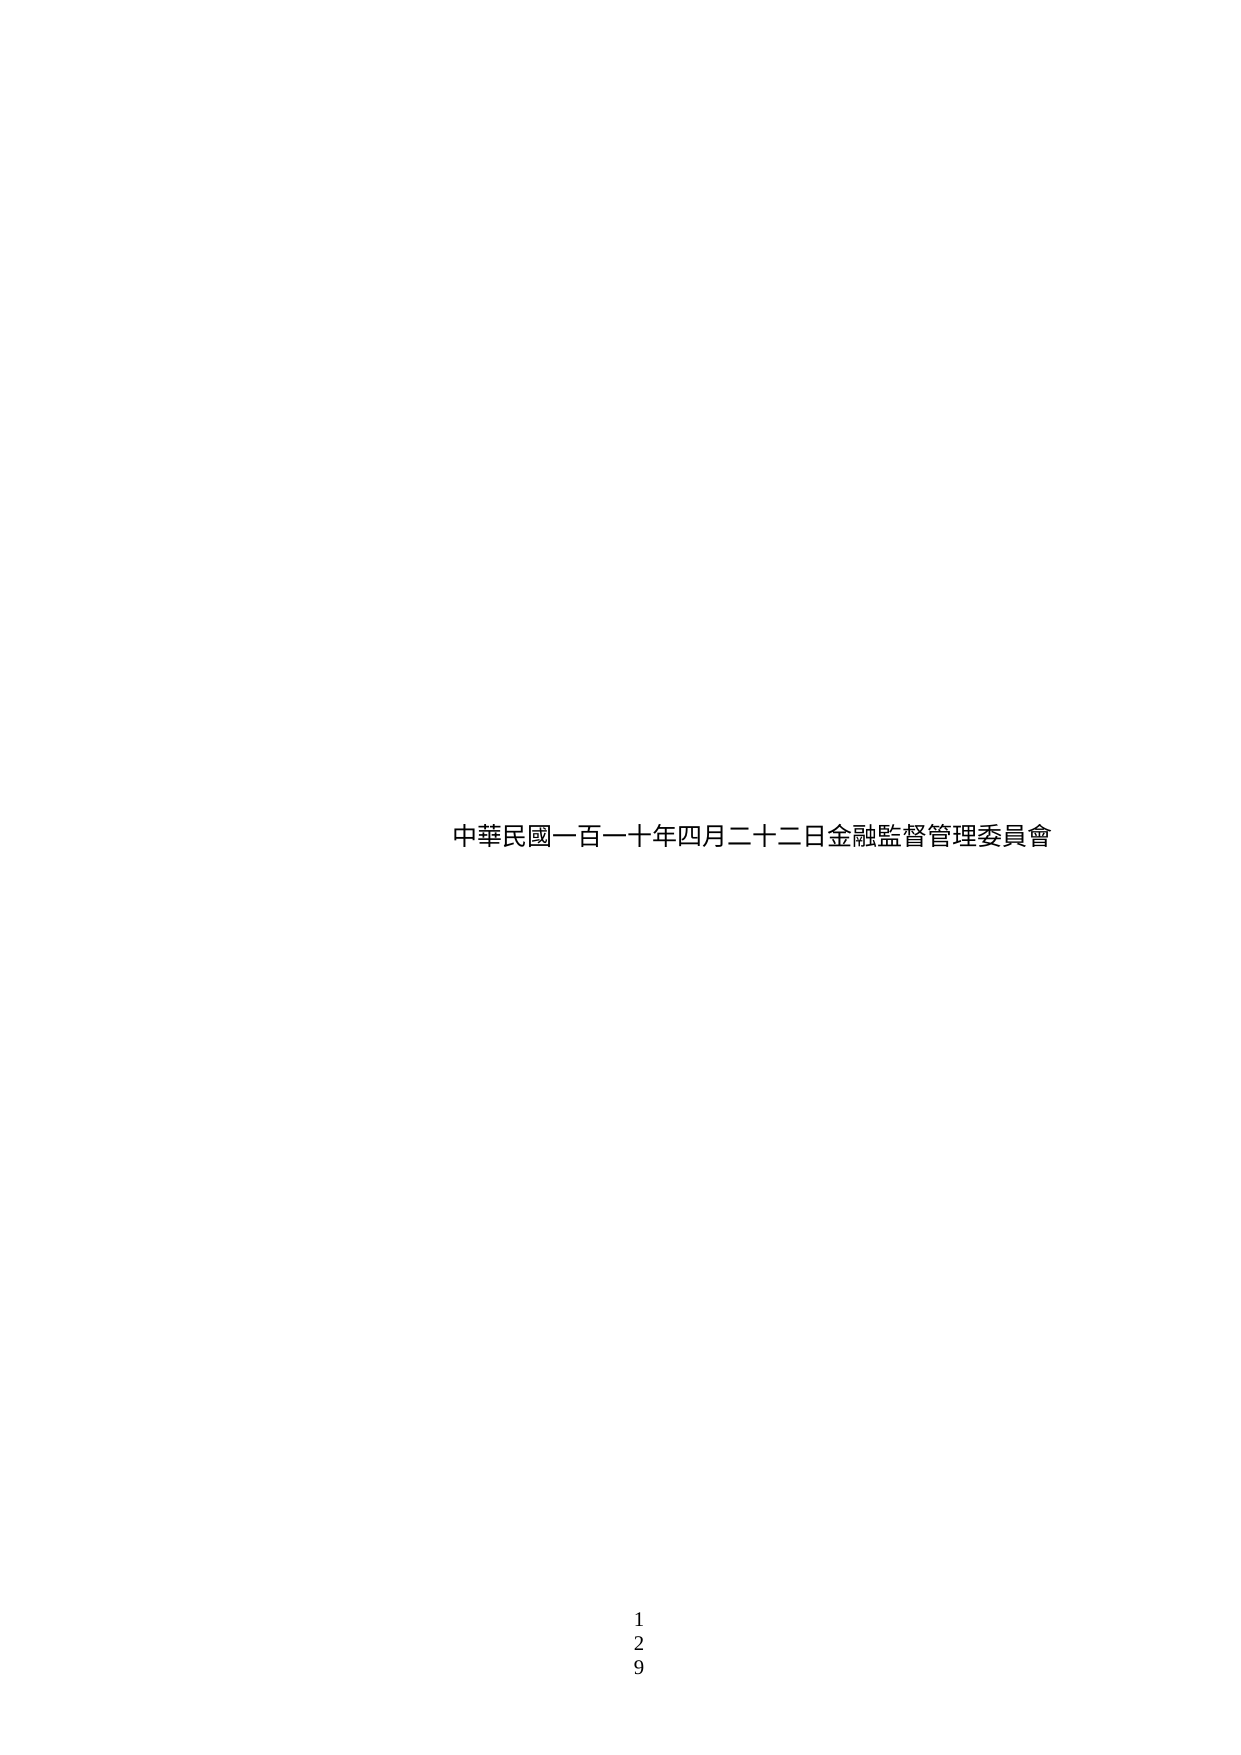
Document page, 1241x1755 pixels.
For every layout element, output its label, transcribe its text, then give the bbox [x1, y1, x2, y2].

text 中華民國一百一十年四月二十二日金融監督管理委員會 [277, 816, 1168, 852]
